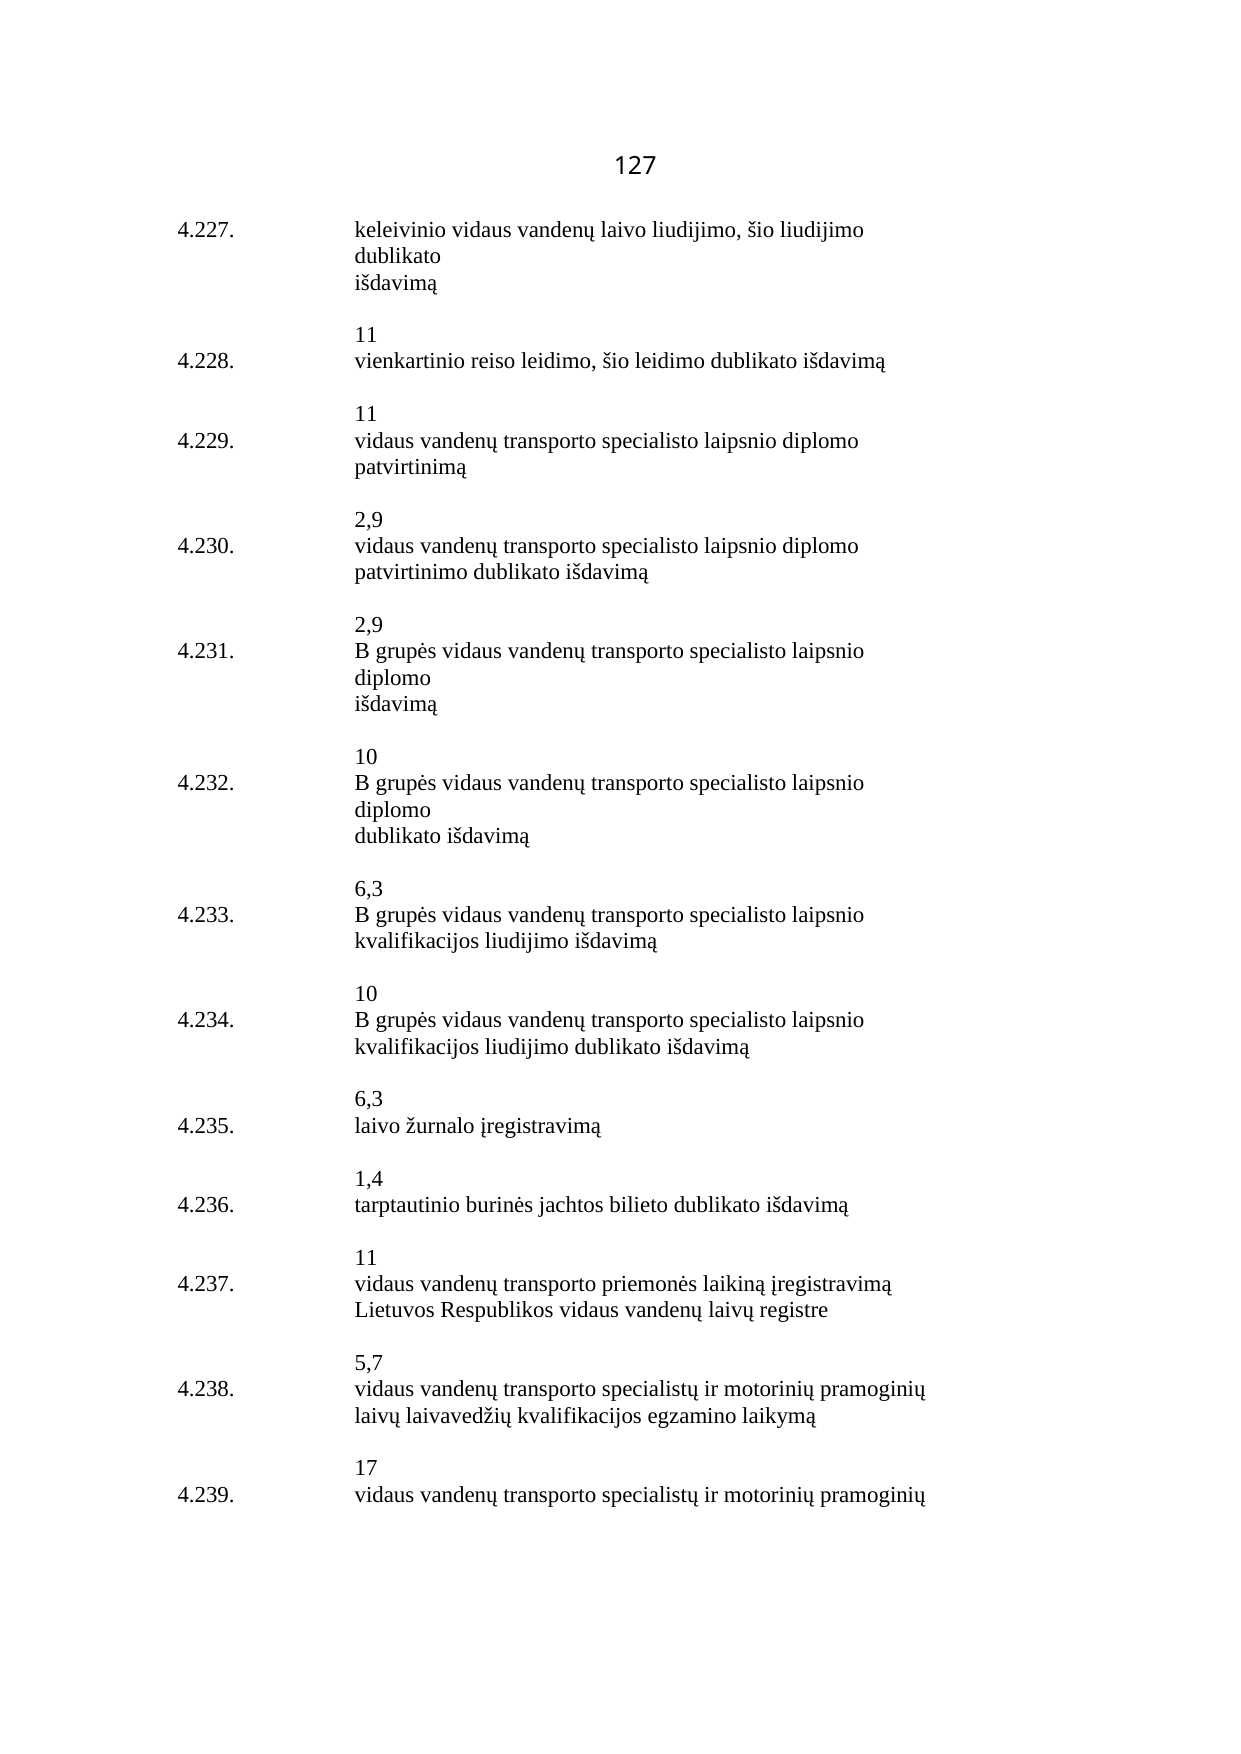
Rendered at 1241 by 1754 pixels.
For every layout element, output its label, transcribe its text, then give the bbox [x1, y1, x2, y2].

text 4.228. vienkartinio reiso leidimo, šio leidimo dublikato išdavimą 11 [177, 348, 945, 427]
text 4.237. vidaus vandenų transporto priemonės laikiną įregistravimą [177, 1270, 945, 1296]
text patvirtinimą 2,9 [354, 453, 945, 532]
text 4.235. laivo žurnalo įregistravimą 1,4 [177, 1112, 945, 1191]
text 4.229. vidaus vandenų transporto specialisto laipsnio diplomo [177, 427, 945, 453]
text Lietuvos Respublikos vidaus vandenų laivų registre 5,7 [354, 1296, 945, 1375]
text 4.227. keleivinio vidaus vandenų laivo liudijimo, šio liudijimo dublikato [177, 216, 945, 268]
text 4.239. vidaus vandenų transporto specialistų ir motorinių pramoginių [177, 1481, 945, 1507]
text 4.238. vidaus vandenų transporto specialistų ir motorinių pramoginių [177, 1375, 945, 1402]
text išdavimą 10 [354, 690, 945, 769]
text patvirtinimo dublikato išdavimą 2,9 [354, 558, 945, 637]
text dublikato išdavimą 6,3 [354, 822, 945, 901]
text laivų laivavedžių kvalifikacijos egzamino laikymą 17 [354, 1402, 945, 1481]
text 4.234. B grupės vidaus vandenų transporto specialisto laipsnio [177, 1006, 945, 1033]
text kvalifikacijos liudijimo dublikato išdavimą 6,3 [354, 1033, 945, 1112]
text 4.233. B grupės vidaus vandenų transporto specialisto laipsnio [177, 901, 945, 927]
text 4.230. vidaus vandenų transporto specialisto laipsnio diplomo [177, 532, 945, 558]
text 4.236. tarptautinio burinės jachtos bilieto dublikato išdavimą 11 [177, 1191, 945, 1270]
text 4.232. B grupės vidaus vandenų transporto specialisto laipsnio diplomo [177, 769, 945, 822]
text kvalifikacijos liudijimo išdavimą 10 [354, 927, 945, 1006]
text išdavimą 11 [354, 268, 945, 348]
text 4.231. B grupės vidaus vandenų transporto specialisto laipsnio diplomo [177, 637, 945, 690]
